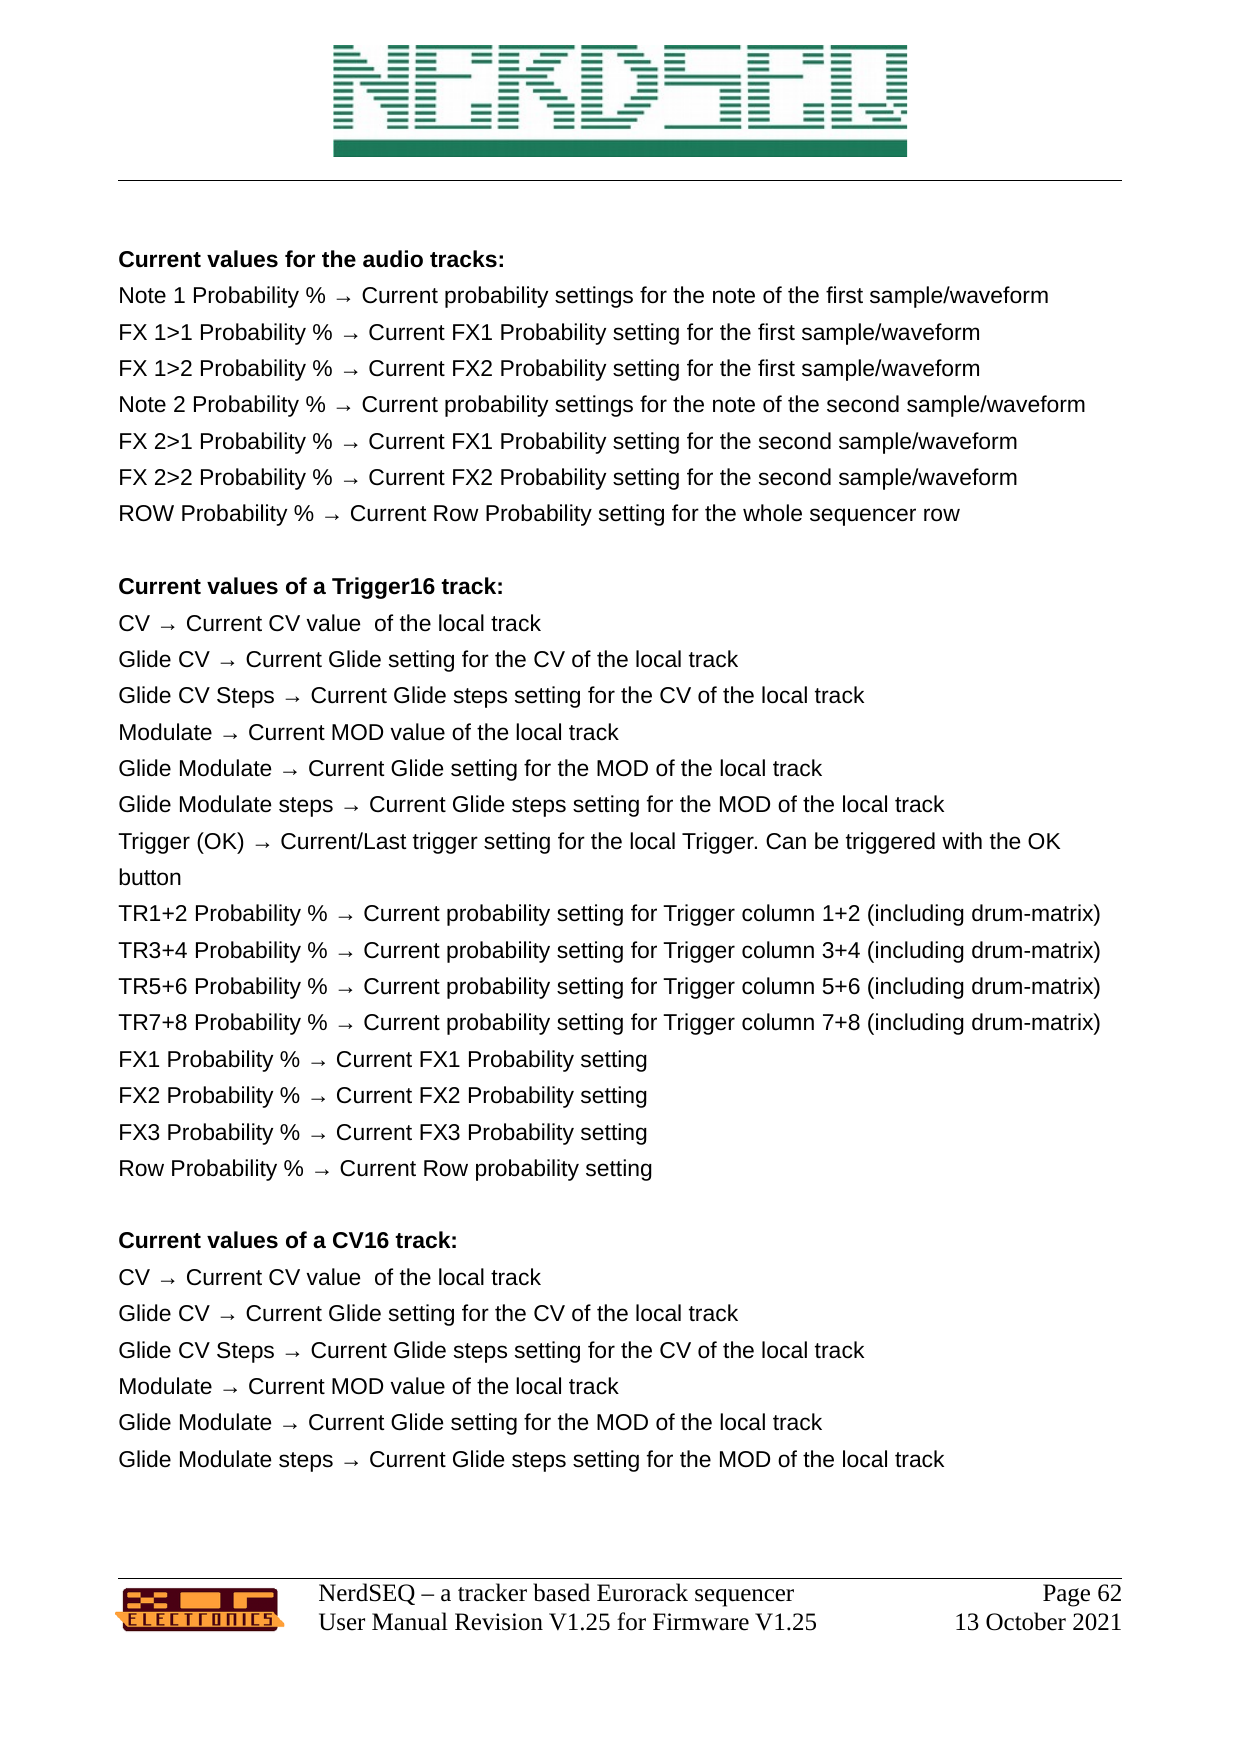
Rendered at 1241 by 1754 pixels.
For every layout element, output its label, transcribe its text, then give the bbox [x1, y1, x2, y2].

picture [333, 45, 908, 157]
text Glide Modulate steps → Current Glide steps setting for the MOD of the local track [118, 791, 1122, 818]
text ROW Probability % → Current Row Probability setting for the whole sequencer row [118, 500, 1122, 527]
text FX 2>2 Probability % → Current FX2 Probability setting for the second sample/waveform [118, 464, 1122, 490]
text TR7+8 Probability % → Current probability setting for Trigger column 7+8 (including drum-matrix) [118, 1009, 1122, 1036]
text Glide CV Steps → Current Glide steps setting for the CV of the local track [118, 1337, 1122, 1363]
text TR5+6 Probability % → Current probability setting for Trigger column 5+6 (including drum-matrix) [118, 973, 1122, 999]
text Glide CV Steps → Current Glide steps setting for the CV of the local track [118, 682, 1122, 708]
text FX 1>2 Probability % → Current FX2 Probability setting for the first sample/waveform [118, 355, 1122, 381]
text CV → Current CV value of the local track [118, 1264, 1122, 1290]
text Current values of a CV16 track: [118, 1227, 1122, 1254]
text FX3 Probability % → Current FX3 Probability setting [118, 1118, 1122, 1145]
text CV → Current CV value of the local track [118, 609, 1122, 636]
text Glide Modulate → Current Glide setting for the MOD of the local track [118, 1409, 1122, 1436]
text Glide CV → Current Glide setting for the CV of the local track [118, 1300, 1122, 1327]
text Current values of a Trigger16 track: [118, 573, 1122, 599]
text FX1 Probability % → Current FX1 Probability setting [118, 1046, 1122, 1072]
text Glide Modulate → Current Glide setting for the MOD of the local track [118, 755, 1122, 781]
text TR1+2 Probability % → Current probability setting for Trigger column 1+2 (including drum-matrix) [118, 900, 1122, 927]
text Modulate → Current MOD value of the local track [118, 1373, 1122, 1399]
picture [115, 1584, 285, 1634]
text FX2 Probability % → Current FX2 Probability setting [118, 1082, 1122, 1108]
text Note 2 Probability % → Current probability settings for the note of the second sample/waveform [118, 391, 1122, 418]
text Modulate → Current MOD value of the local track [118, 718, 1122, 745]
text Row Probability % → Current Row probability setting [118, 1155, 1122, 1181]
text Note 1 Probability % → Current probability settings for the note of the first sample/waveform [118, 282, 1122, 309]
text Glide CV → Current Glide setting for the CV of the local track [118, 646, 1122, 672]
text Trigger (OK) → Current/Last trigger setting for the local Trigger. Can be triggered with the OK button [118, 828, 1122, 890]
text Glide Modulate steps → Current Glide steps setting for the MOD of the local track [118, 1446, 1122, 1472]
text FX 2>1 Probability % → Current FX1 Probability setting for the second sample/waveform [118, 428, 1122, 454]
text Current values for the audio tracks: [118, 246, 1122, 272]
text TR3+4 Probability % → Current probability setting for Trigger column 3+4 (including drum-matrix) [118, 937, 1122, 963]
text FX 1>1 Probability % → Current FX1 Probability setting for the first sample/waveform [118, 319, 1122, 345]
